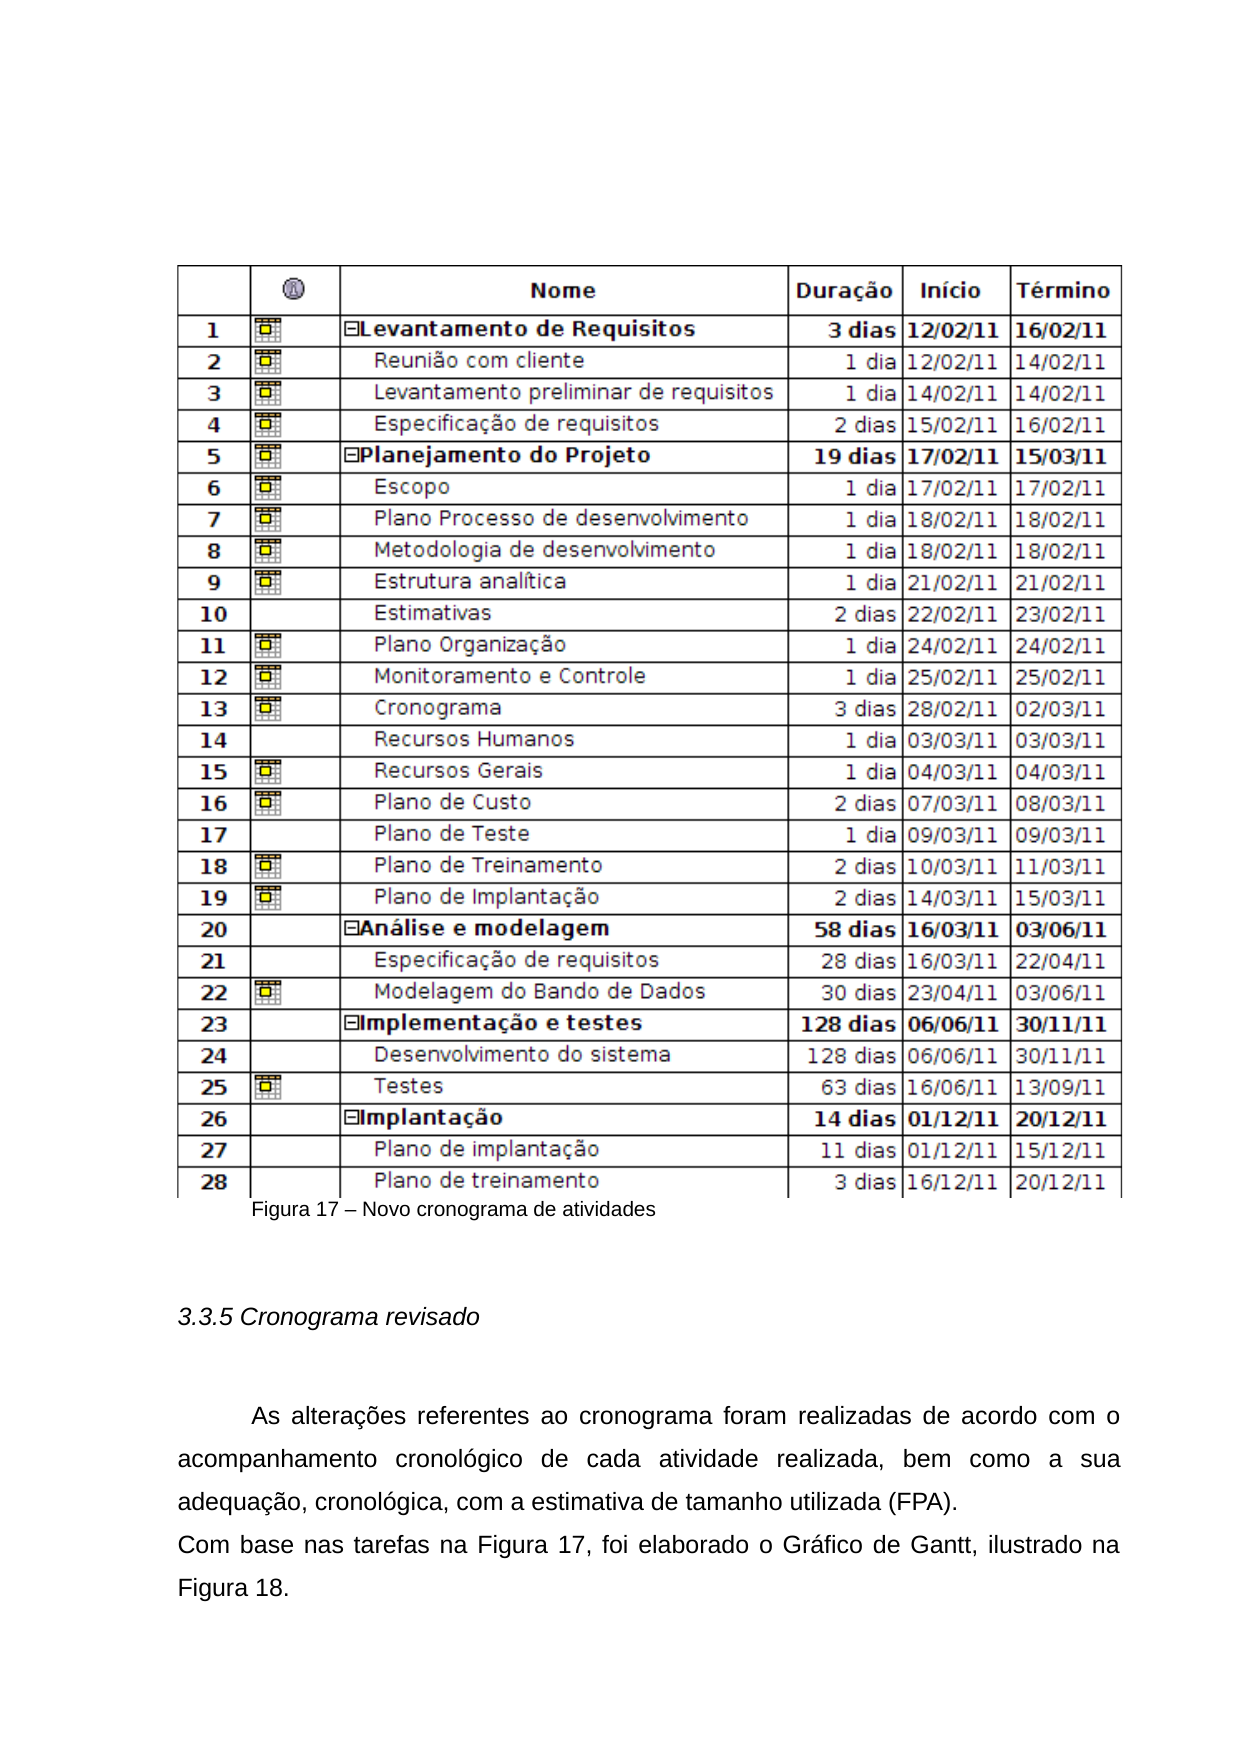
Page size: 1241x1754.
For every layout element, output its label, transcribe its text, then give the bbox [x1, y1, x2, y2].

text As alterações referentes ao cronograma foram realizadas de acordo com o acompanhamento cronológico de cada atividade realizada, bem como a sua adequação, cronológica, com a estimativa de tamanho utilizada (FPA). [177, 1401, 1122, 1516]
text Com base nas tarefas na Figura 17, foi elaborado o Gráfico de Gantt, ilustrado na Figura 18. [177, 1530, 1122, 1602]
subtitle 3.3.5 Cronograma revisado [177, 1302, 1122, 1331]
text Figura 17 – Novo cronograma de atividades [177, 1198, 1122, 1221]
picture [177, 265, 1123, 1198]
